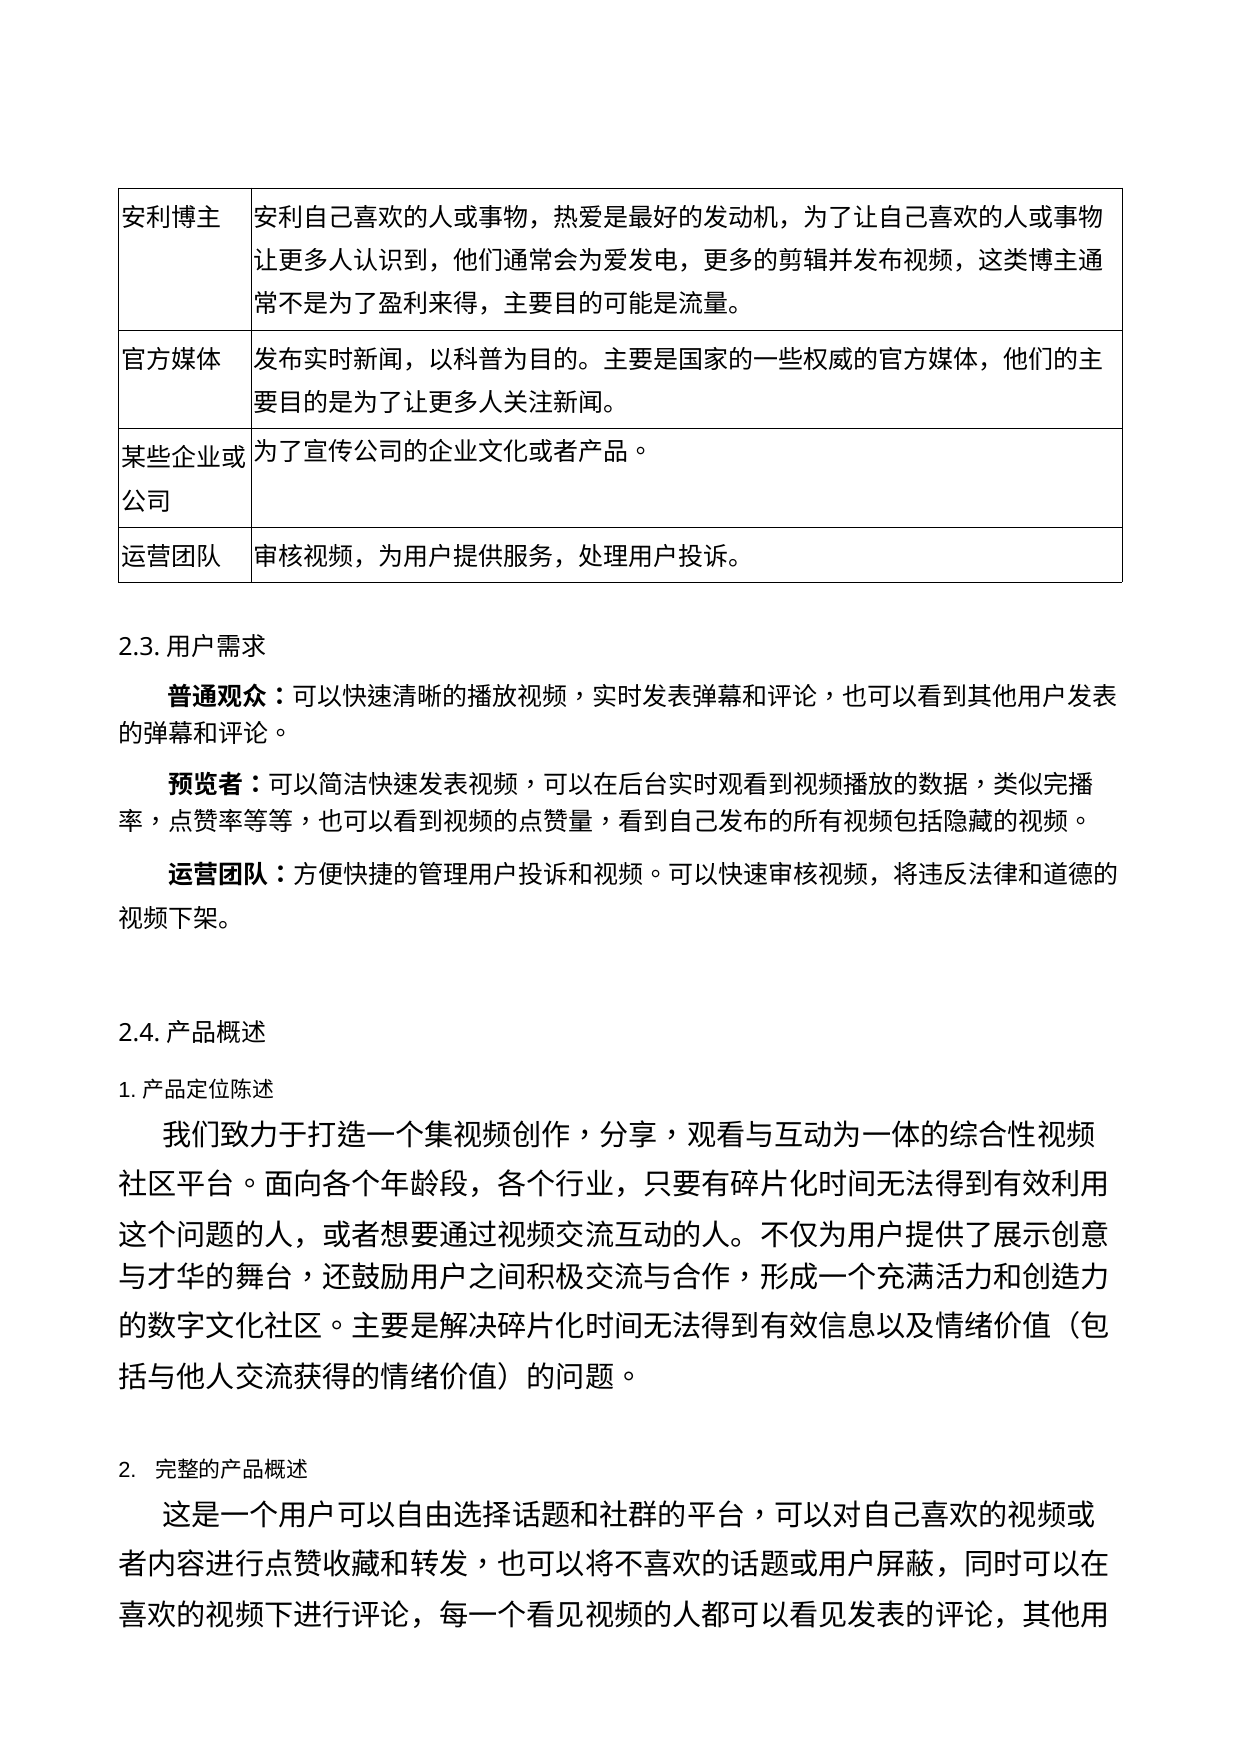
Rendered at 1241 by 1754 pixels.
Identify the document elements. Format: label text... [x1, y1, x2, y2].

text 预览者：可以简洁快速发表视频，可以在后台实时观看到视频播放的数据，类似完播率，点赞率等等，也可以看到视频的点赞量，看到自己发布的所有视频包括隐藏的视频。 [118, 767, 1122, 836]
text 我们致力于打造一个集视频创作，分享，观看与互动为一体的综合性视频社区平台。面向各个年龄段，各个行业，只要有碎片化时间无法得到有效利用这个问题的人，或者想要通过视频交流互动的人。不仅为用户提供了展示创意与才华的舞台，还鼓励用户之间积极交流与合作，形成一个充满活力和创造力的数字文化社区。主要是解决碎片化时间无法得到有效信息以及情绪价值（包括与他人交流获得的情绪价值）的问题。 [118, 1118, 1122, 1396]
table_cell 发布实时新闻，以科普为目的。主要是国家的一些权威的官方媒体，他们的主要目的是为了让更多人关注新闻。 [252, 331, 1122, 428]
table_cell 官方媒体 [119, 331, 251, 428]
subtitle 产品概述 [118, 1013, 1122, 1049]
table_cell 安利自己喜欢的人或事物，热爱是最好的发动机，为了让自己喜欢的人或事物让更多人认识到，他们通常会为爱发电，更多的剪辑并发布视频，这类博主通常不是为了盈利来得，主要目的可能是流量。 [252, 189, 1122, 329]
subtitle 完整的产品概述 [118, 1451, 1122, 1485]
text 这是一个用户可以自由选择话题和社群的平台，可以对自己喜欢的视频或者内容进行点赞收藏和转发，也可以将不喜欢的话题或用户屏蔽，同时可以在喜欢的视频下进行评论，每一个看见视频的人都可以看见发表的评论，其他用 [118, 1498, 1122, 1634]
subtitle 产品定位陈述 [118, 1068, 1122, 1104]
table_cell 某些企业或公司 [119, 429, 251, 527]
text 普通观众：可以快速清晰的播放视频，实时发表弹幕和评论，也可以看到其他用户发表的弹幕和评论。 [118, 677, 1122, 748]
table_cell 为了宣传公司的企业文化或者产品。 [252, 429, 1122, 527]
subtitle 用户需求 [118, 627, 1122, 663]
table_cell 安利博主 [119, 189, 251, 329]
table_cell 运营团队 [119, 528, 251, 582]
text 运营团队：方便快捷的管理用户投诉和视频。可以快速审核视频，将违反法律和道德的视频下架。 [118, 854, 1122, 934]
table_cell 审核视频，为用户提供服务，处理用户投诉。 [252, 528, 1122, 582]
